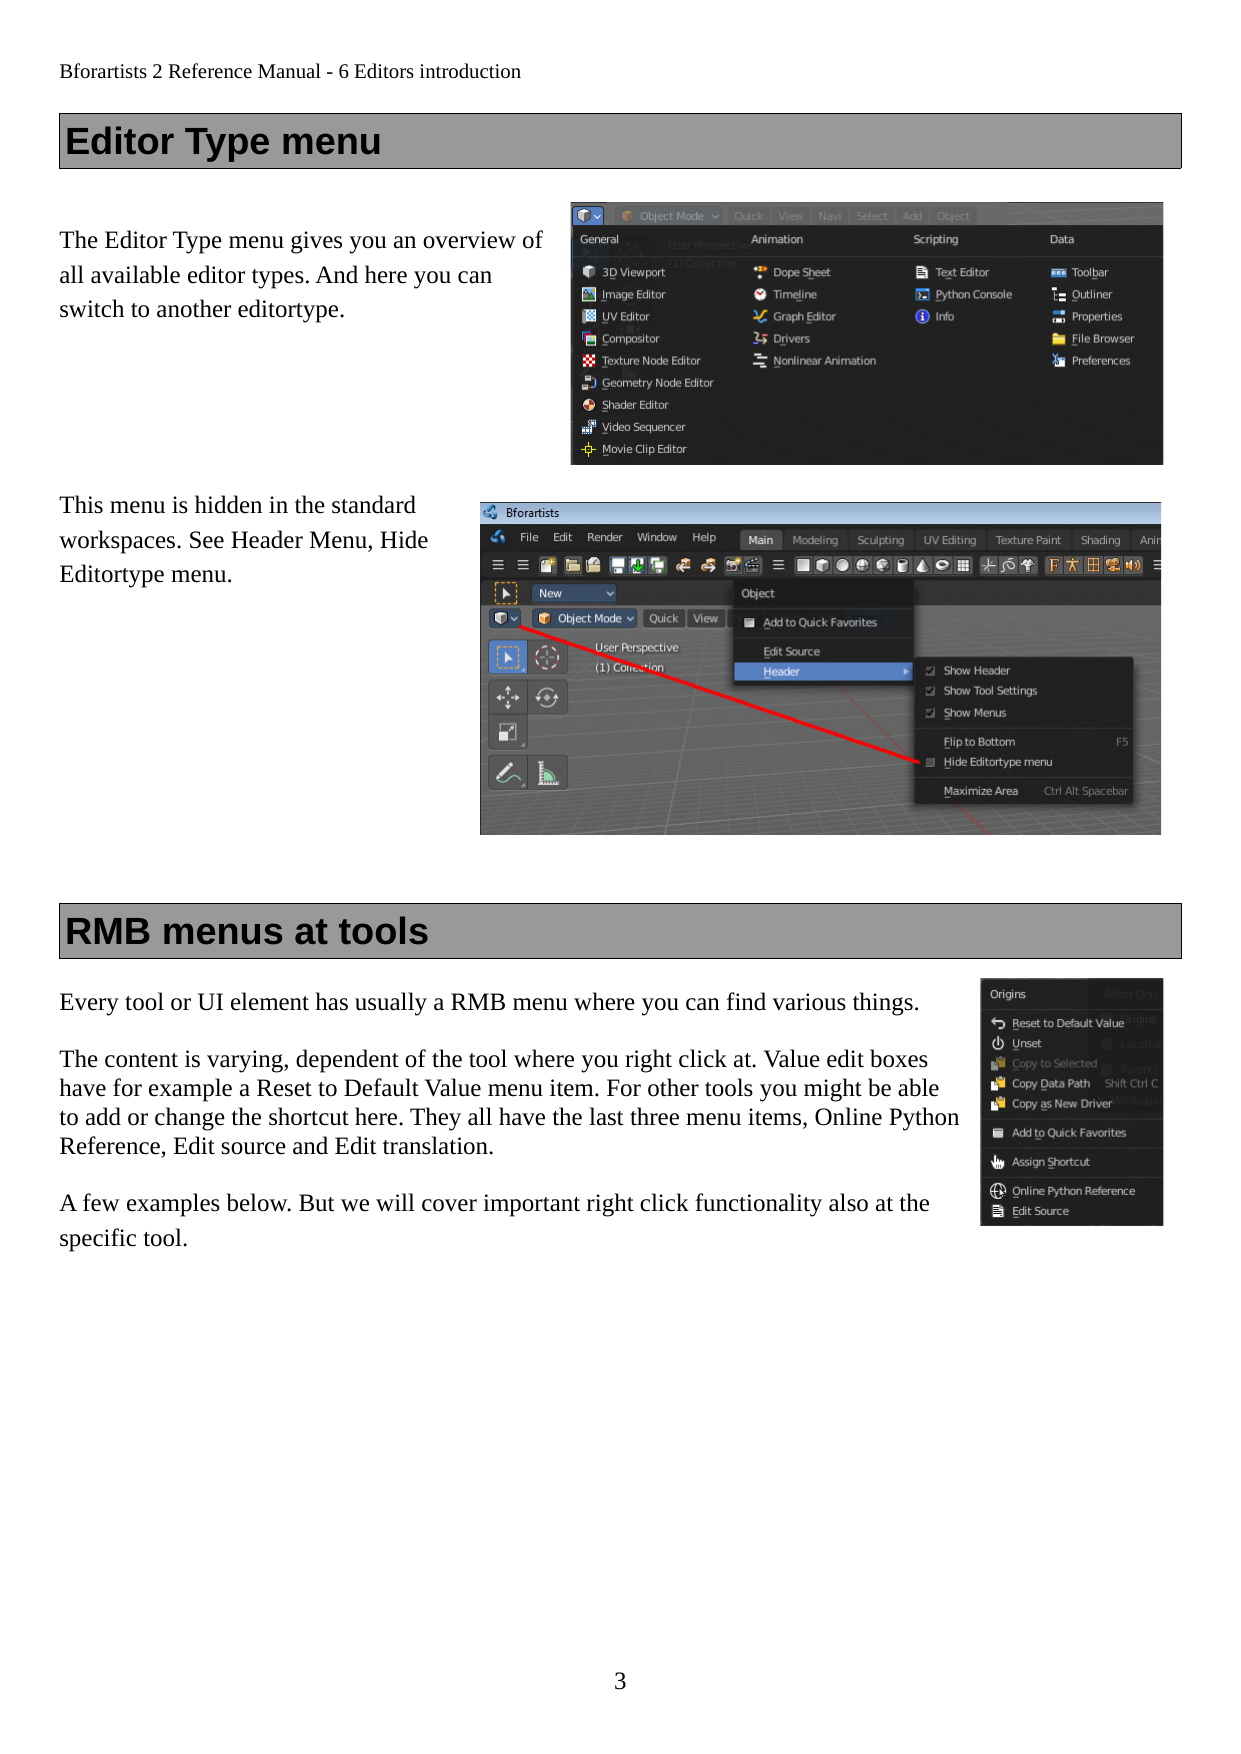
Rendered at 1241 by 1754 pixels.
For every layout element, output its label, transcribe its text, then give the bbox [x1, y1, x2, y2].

table_header RMB menus at tools [60, 904, 1181, 958]
picture [480, 502, 1162, 835]
text Every tool or UI element has usually a RMB menu where you can find various things. [59, 987, 980, 1016]
table_header Editor Type menu [60, 114, 1181, 168]
text The Editor Type menu gives you an overview of all available editor types. And here you can switch to another editortype. [59, 225, 570, 323]
text A few examples below. But we will cover important right click functionality also at the specific tool. [59, 1188, 1181, 1252]
picture [980, 978, 1164, 1226]
text The content is varying, dependent of the tool where you right click at. Value edit boxes have for example a Reset to Default Value menu item. For other tools you might be able to add or change the shortcut here. They all have the last three menu items, Online Python Reference, Edit source and Edit translation. [59, 1044, 980, 1159]
text This menu is hidden in the standard workspaces. See Header Menu, Hide Editortype menu. [59, 491, 1181, 588]
picture [570, 202, 1164, 465]
